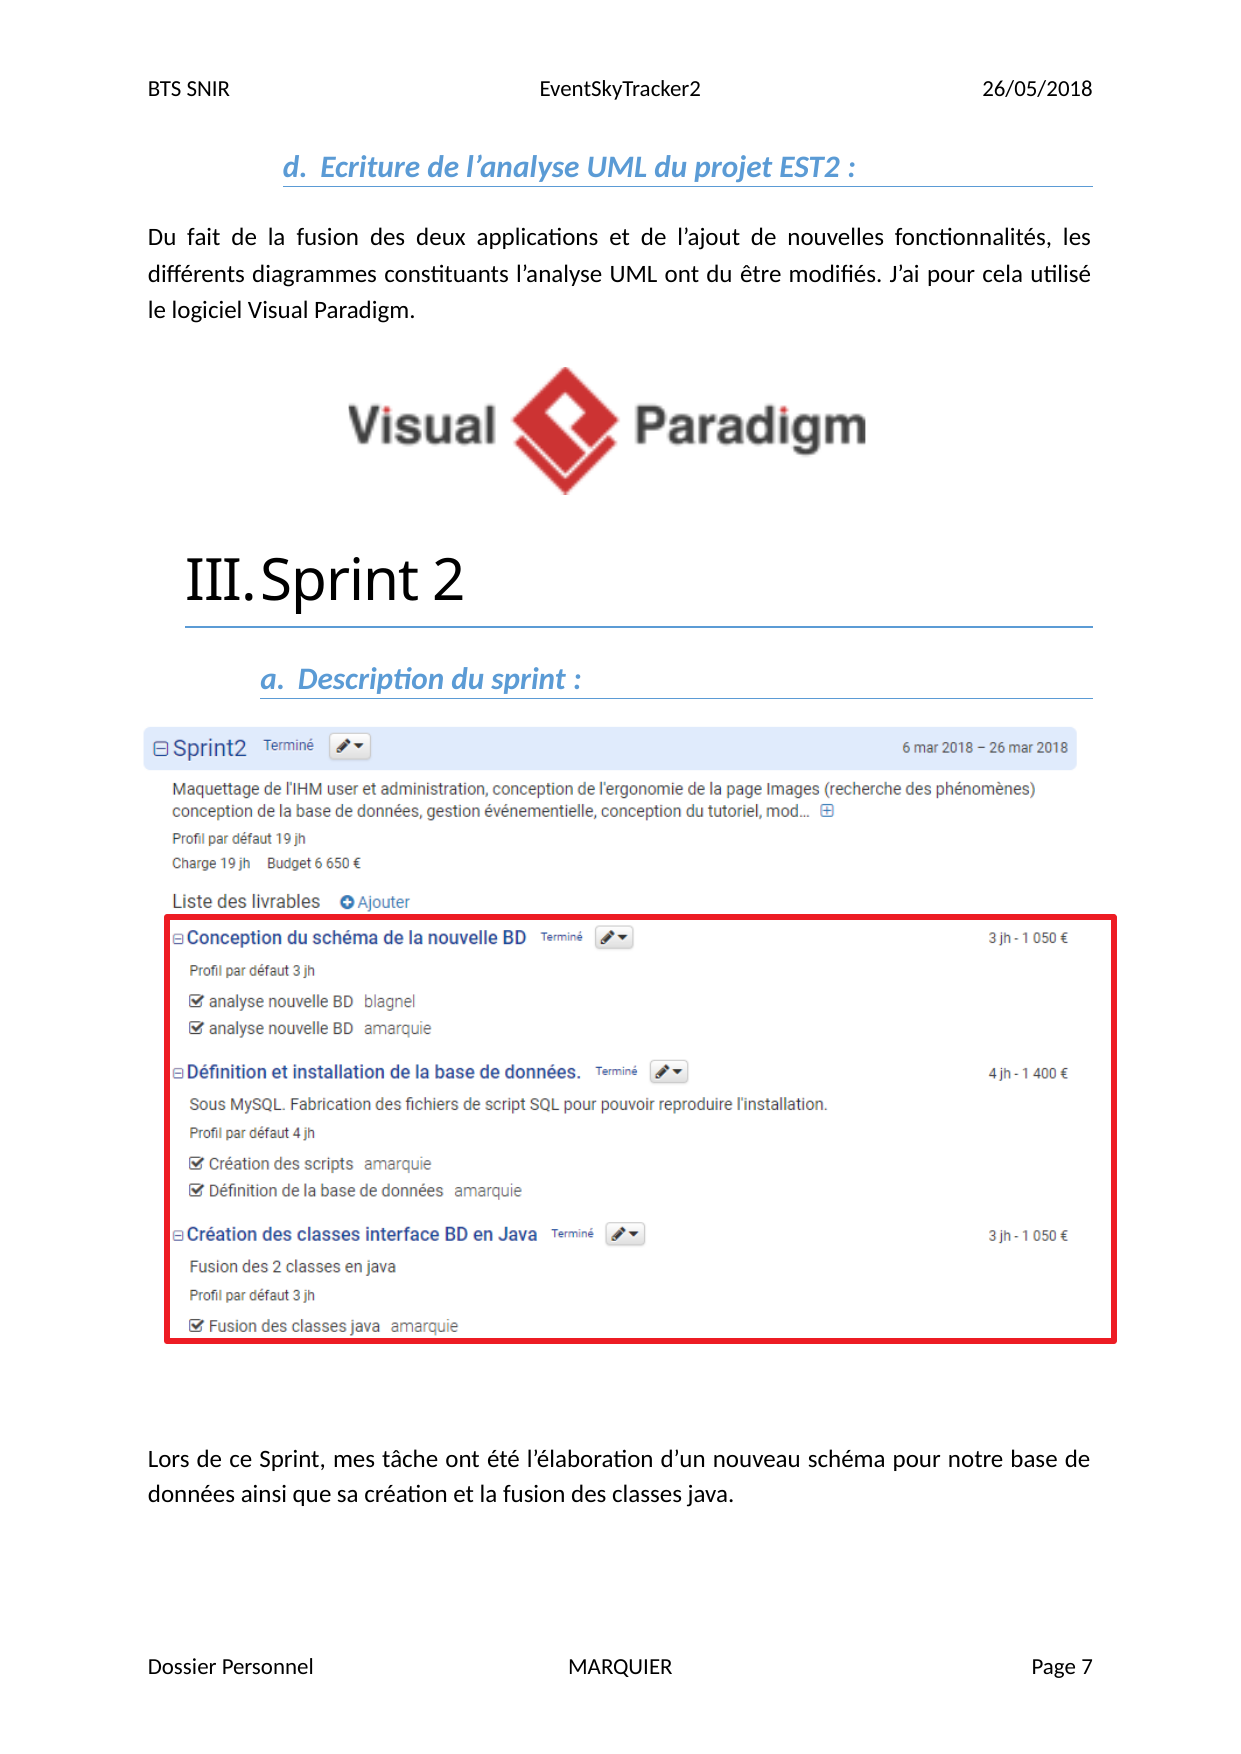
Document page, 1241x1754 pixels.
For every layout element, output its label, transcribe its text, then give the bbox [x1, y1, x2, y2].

picture [139, 721, 1085, 1353]
picture [170, 920, 1085, 1338]
list Ecriture de l’analyse UML du projet EST2 : [283, 148, 1093, 186]
text Lors de ce Sprint, mes tâche ont été l’élaboration d’un nouveau schéma pour notre base de données ainsi que sa création et la fusion des classes java. [148, 1443, 1093, 1508]
text Du fait de la fusion des deux applications et de l’ajout de nouvelles fonctionnalités, les différents diagrammes constituants l’analyse UML ont du être modifiés. J’ai pour cela utilisé le logiciel Visual Paradigm. [148, 222, 1093, 325]
picture [348, 367, 866, 495]
list Description du sprint : [260, 659, 1093, 698]
title Sprint 2 [185, 538, 1093, 626]
